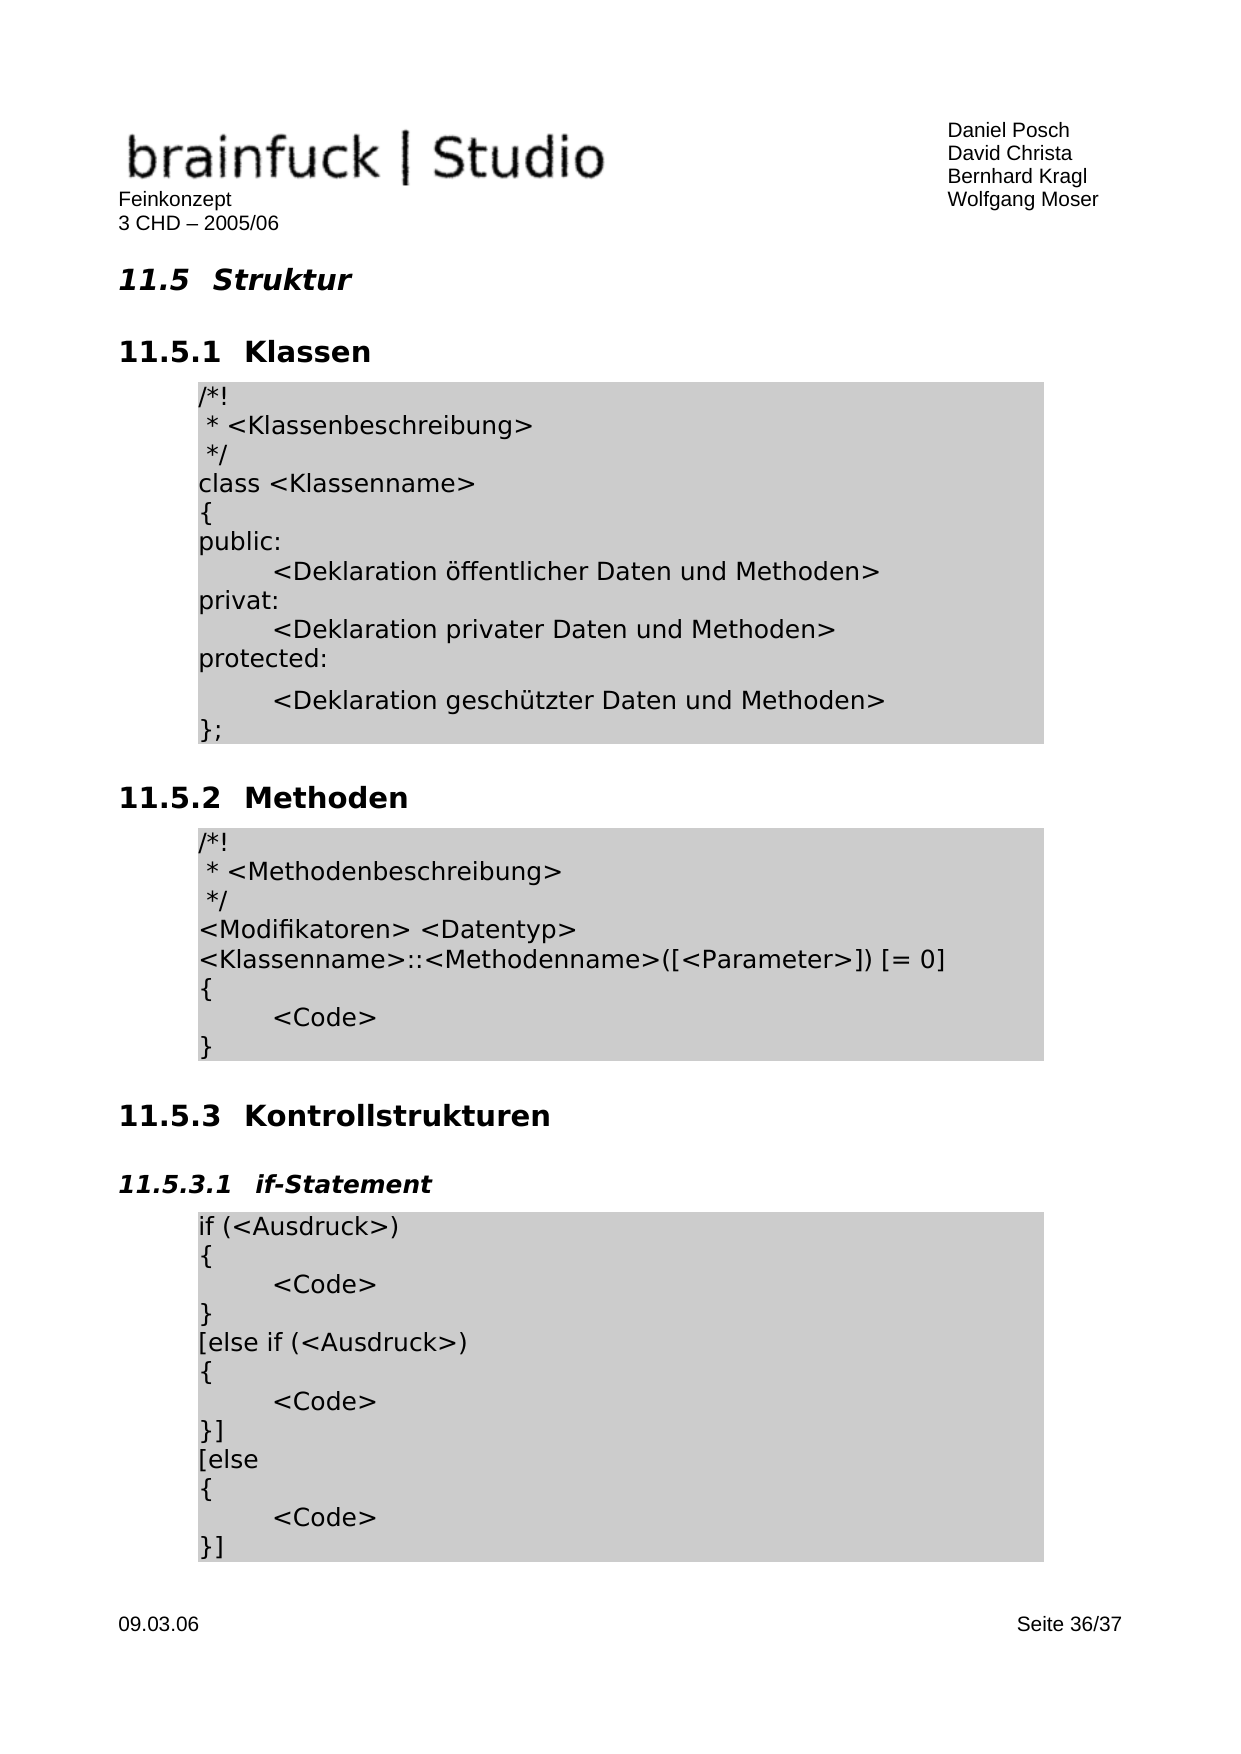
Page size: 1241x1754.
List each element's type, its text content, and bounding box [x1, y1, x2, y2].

subtitle Kontrollstrukturen [118, 1099, 1122, 1133]
subtitle Struktur [118, 264, 1122, 298]
subtitle if-Statement [118, 1170, 1122, 1199]
text <Deklaration geschützter Daten und Methoden> }; [198, 686, 1044, 744]
text /*! * <Klassenbeschreibung> */ class <Klassenname> { public: <Deklaration öffentlicher Daten und Methoden> privat: <Deklaration privater Daten und Methoden> protected: [198, 382, 1044, 673]
text if (<Ausdruck>) { <Code> } [else if (<Ausdruck>) { <Code> }] [else { <Code> }] [198, 1212, 1044, 1562]
subtitle Klassen [118, 335, 1122, 369]
subtitle Methoden [118, 782, 1122, 816]
text /*! * <Methodenbeschreibung> */ <Modifikatoren> <Datentyp> <Klassenname>::<Methodenname>([<Parameter>]) [= 0] { <Code> } [198, 828, 1044, 1061]
picture [118, 118, 609, 187]
